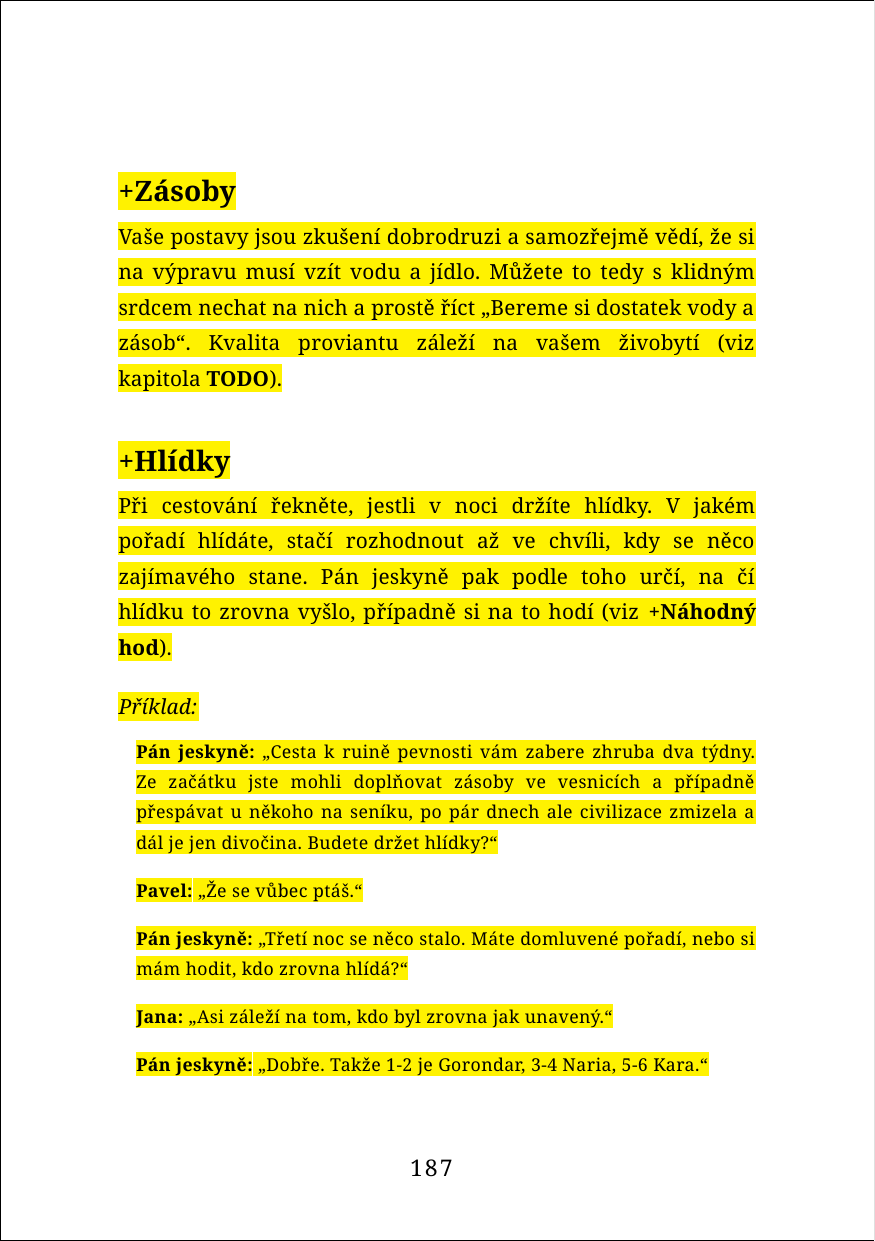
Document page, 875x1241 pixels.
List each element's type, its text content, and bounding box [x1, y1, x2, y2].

text Pán jeskyně: „Třetí noc se něco stalo. Máte domluvené pořadí, nebo si mám hodit, kdo zrovna hlídá?“ [136, 926, 756, 980]
text Pavel: „Že se vůbec ptáš.“ [136, 878, 756, 902]
subtitle +Zásoby [118, 172, 756, 210]
text Při cestování řekněte, jestli v noci držíte hlídky. V jakém pořadí hlídáte, stačí rozhodnout až ve chvíli, kdy se něco zajímavého stane. Pán jeskyně pak podle toho určí, na čí hlídku to zrovna vyšlo, případně si na to hodí (viz +Náhodný hod). [118, 491, 756, 661]
subtitle +Hlídky [118, 441, 756, 479]
text Vaše postavy jsou zkušení dobrodruzi a samozřejmě vědí, že si na výpravu musí vzít vodu a jídlo. Můžete to tedy s klidným srdcem nechat na nich a prostě říct „Bereme si dostatek vody a zásob“. Kvalita proviantu záleží na vašem živobytí (viz kapitola TODO). [118, 222, 756, 392]
text Pán jeskyně: „Cesta k ruině pevnosti vám zabere zhruba dva týdny. Ze začátku jste mohli doplňovat zásoby ve vesnicích a případně přespávat u někoho na seníku, po pár dnech ale civilizace zmizela a dál je jen divočina. Budete držet hlídky?“ [136, 739, 756, 854]
text Jana: „Asi záleží na tom, kdo byl zrovna jak unavený.“ [136, 1004, 756, 1028]
text Příklad: [118, 692, 756, 721]
text Pán jeskyně: „Dobře. Takže 1-2 je Gorondar, 3-4 Naria, 5-6 Kara.“ [136, 1052, 756, 1076]
